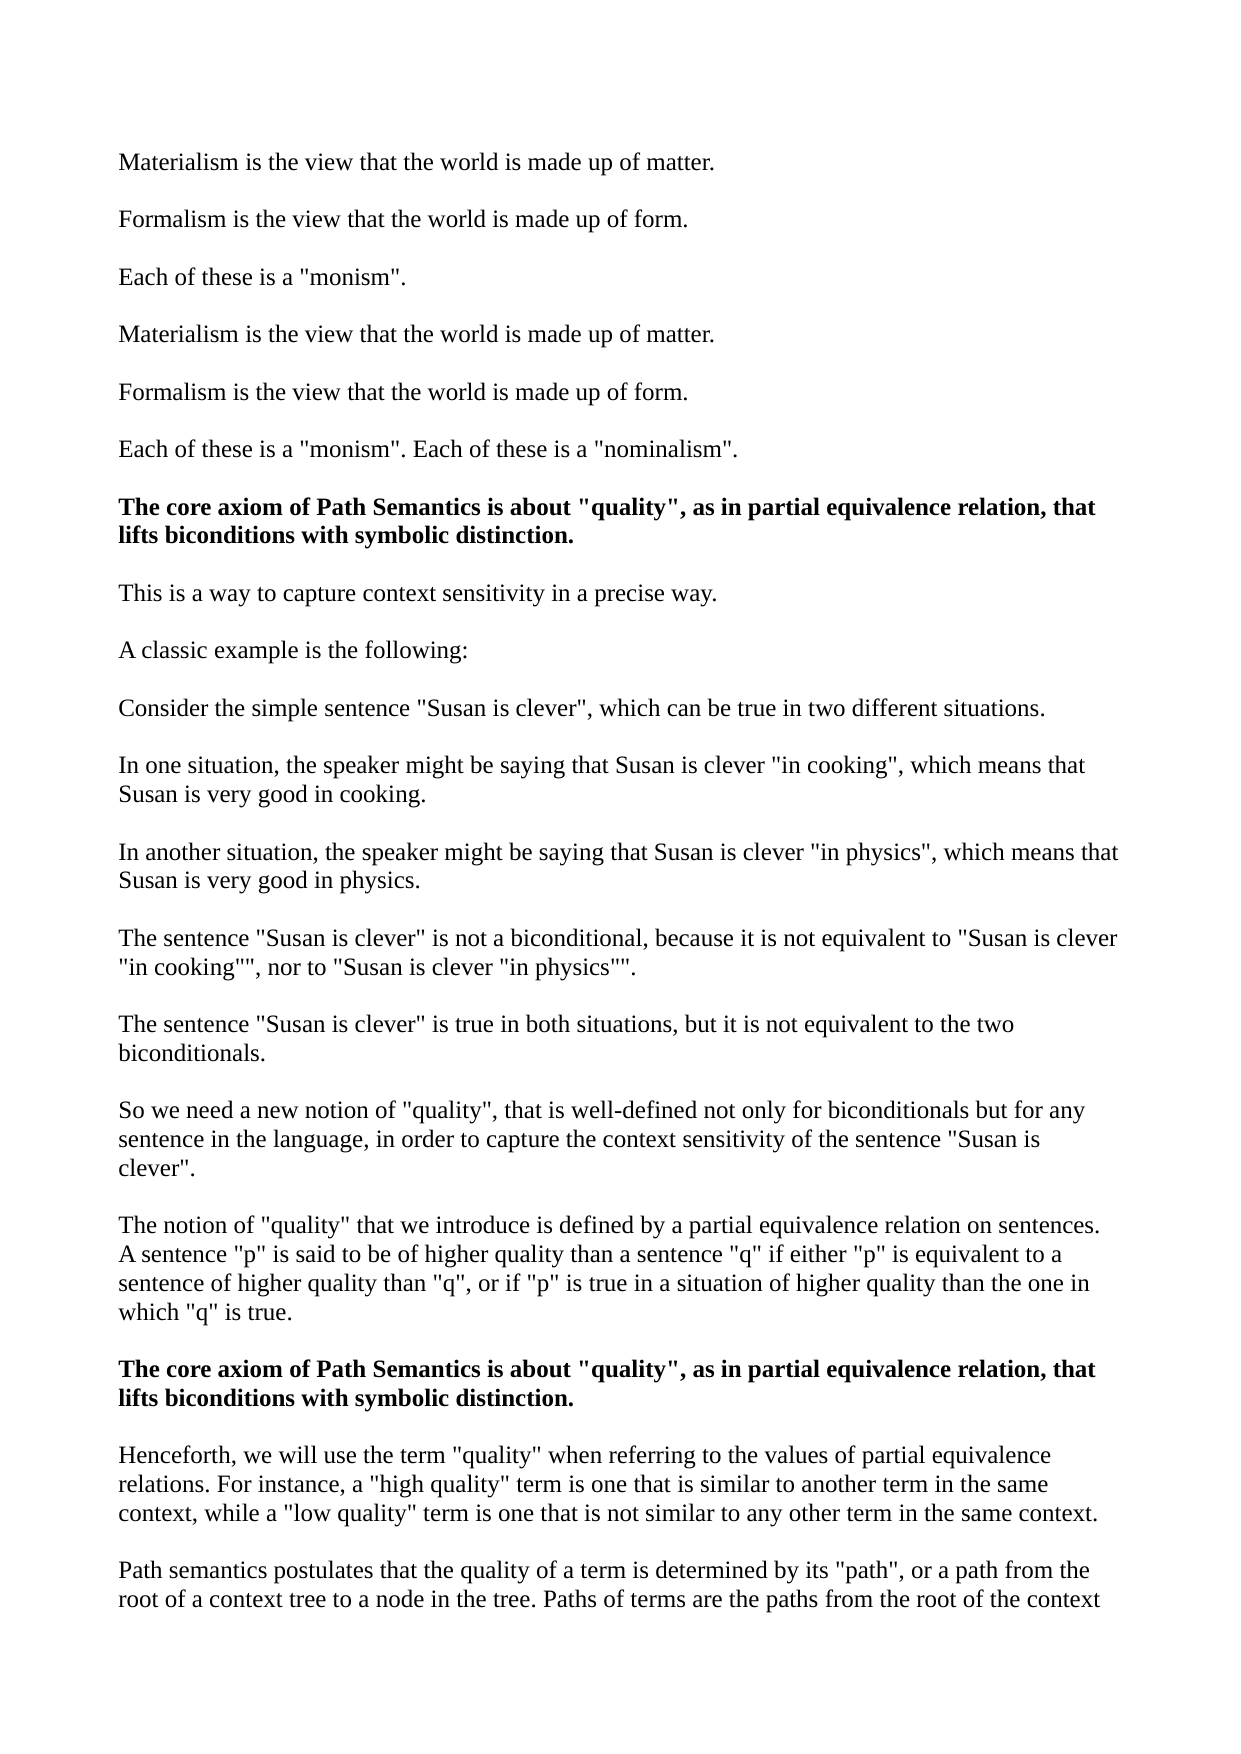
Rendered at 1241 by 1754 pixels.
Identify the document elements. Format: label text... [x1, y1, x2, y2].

text Path semantics postulates that the quality of a term is determined by its "path", or a path from the root of a context tree to a node in the tree. Paths of terms are the paths from the root of the context [118, 1556, 1122, 1613]
text The notion of "quality" that we introduce is defined by a partial equivalence relation on sentences. A sentence "p" is said to be of higher quality than a sentence "q" if either "p" is equivalent to a sentence of higher quality than "q", or if "p" is true in a situation of higher quality than the one in which "q" is true. [118, 1211, 1122, 1326]
text So we need a new notion of "quality", that is well-defined not only for biconditionals but for any sentence in the language, in order to capture the context sensitivity of the sentence "Susan is clever". [118, 1096, 1122, 1182]
text The core axiom of Path Semantics is about "quality", as in partial equivalence relation, that lifts biconditions with symbolic distinction. [118, 492, 1122, 549]
text Formalism is the view that the world is made up of form. [118, 204, 1122, 233]
text Each of these is a "monism". Each of these is a "nominalism". [118, 434, 1122, 463]
text Henceforth, we will use the term "quality" when referring to the values of partial equivalence relations. For instance, a "high quality" term is one that is similar to another term in the same context, while a "low quality" term is one that is not similar to any other term in the same context. [118, 1441, 1122, 1527]
text The sentence "Susan is clever" is not a biconditional, because it is not equivalent to "Susan is clever "in cooking"", nor to "Susan is clever "in physics"". [118, 923, 1122, 981]
text Materialism is the view that the world is made up of matter. [118, 319, 1122, 348]
text Each of these is a "monism". [118, 262, 1122, 291]
text In one situation, the speaker might be saying that Susan is clever "in cooking", which means that Susan is very good in cooking. [118, 751, 1122, 808]
text Consider the simple sentence "Susan is clever", which can be true in two different situations. [118, 693, 1122, 722]
text A classic example is the following: [118, 636, 1122, 664]
text The sentence "Susan is clever" is true in both situations, but it is not equivalent to the two biconditionals. [118, 1009, 1122, 1067]
text This is a way to capture context sensitivity in a precise way. [118, 578, 1122, 607]
text The core axiom of Path Semantics is about "quality", as in partial equivalence relation, that lifts biconditions with symbolic distinction. [118, 1354, 1122, 1412]
text Formalism is the view that the world is made up of form. [118, 377, 1122, 406]
text Materialism is the view that the world is made up of matter. [118, 147, 1122, 176]
text In another situation, the speaker might be saying that Susan is clever "in physics", which means that Susan is very good in physics. [118, 837, 1122, 894]
